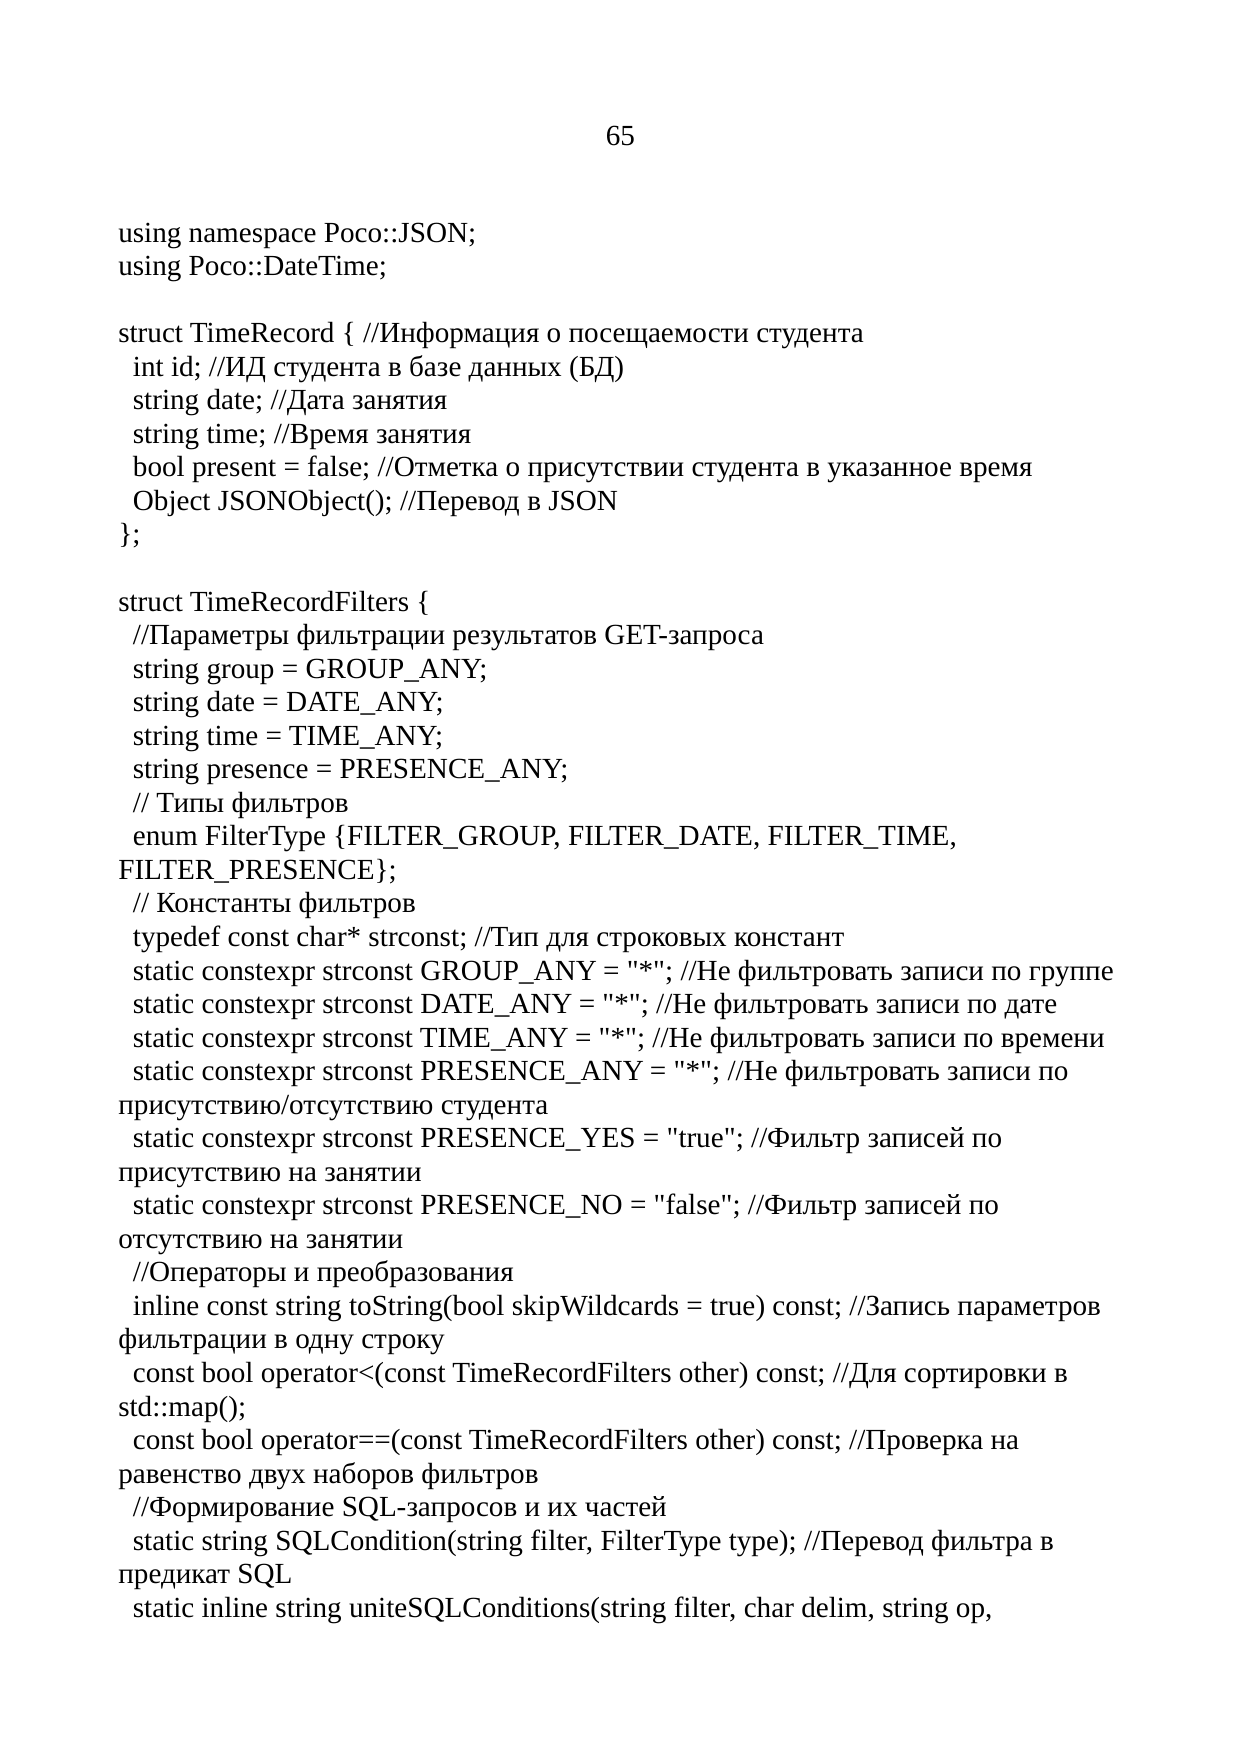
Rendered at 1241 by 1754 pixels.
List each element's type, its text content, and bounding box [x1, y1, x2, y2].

text using namespace Poco::JSON; using Poco::DateTime; struct TimeRecord { //Информация о посещаемости студента int id; //ИД студента в базе данных (БД) string date; //Дата занятия string time; //Время занятия bool present = false; //Отметка о присутствии студента в указанное время Object JSONObject(); //Перевод в JSON }; struct TimeRecordFilters { //Параметры фильтрации результатов GET-запроса string group = GROUP_ANY; string date = DATE_ANY; string time = TIME_ANY; string presence = PRESENCE_ANY; // Типы фильтров enum FilterType {FILTER_GROUP, FILTER_DATE, FILTER_TIME, FILTER_PRESENCE}; // Константы фильтров typedef const char* strconst; //Тип для строковых констант static constexpr strconst GROUP_ANY = "*"; //Не фильтровать записи по группе static constexpr strconst DATE_ANY = "*"; //Не фильтровать записи по дате static constexpr strconst TIME_ANY = "*"; //Не фильтровать записи по времени static constexpr strconst PRESENCE_ANY = "*"; //Не фильтровать записи по присутствию/отсутствию студента static constexpr strconst PRESENCE_YES = "true"; //Фильтр записей по присутствию на занятии static constexpr strconst PRESENCE_NO = "false"; //Фильтр записей по отсутствию на занятии //Операторы и преобразования inline const string toString(bool skipWildcards = true) const; //Запись параметров фильтрации в одну строку const bool operator<(const TimeRecordFilters other) const; //Для сортировки в std::map(); const bool operator==(const TimeRecordFilters other) const; //Проверка на равенство двух наборов фильтров //Формирование SQL-запросов и их частей static string SQLCondition(string filter, FilterType type); //Перевод фильтра в предикат SQL static inline string uniteSQLConditions(string filter, char delim, string op, [118, 181, 1122, 1623]
